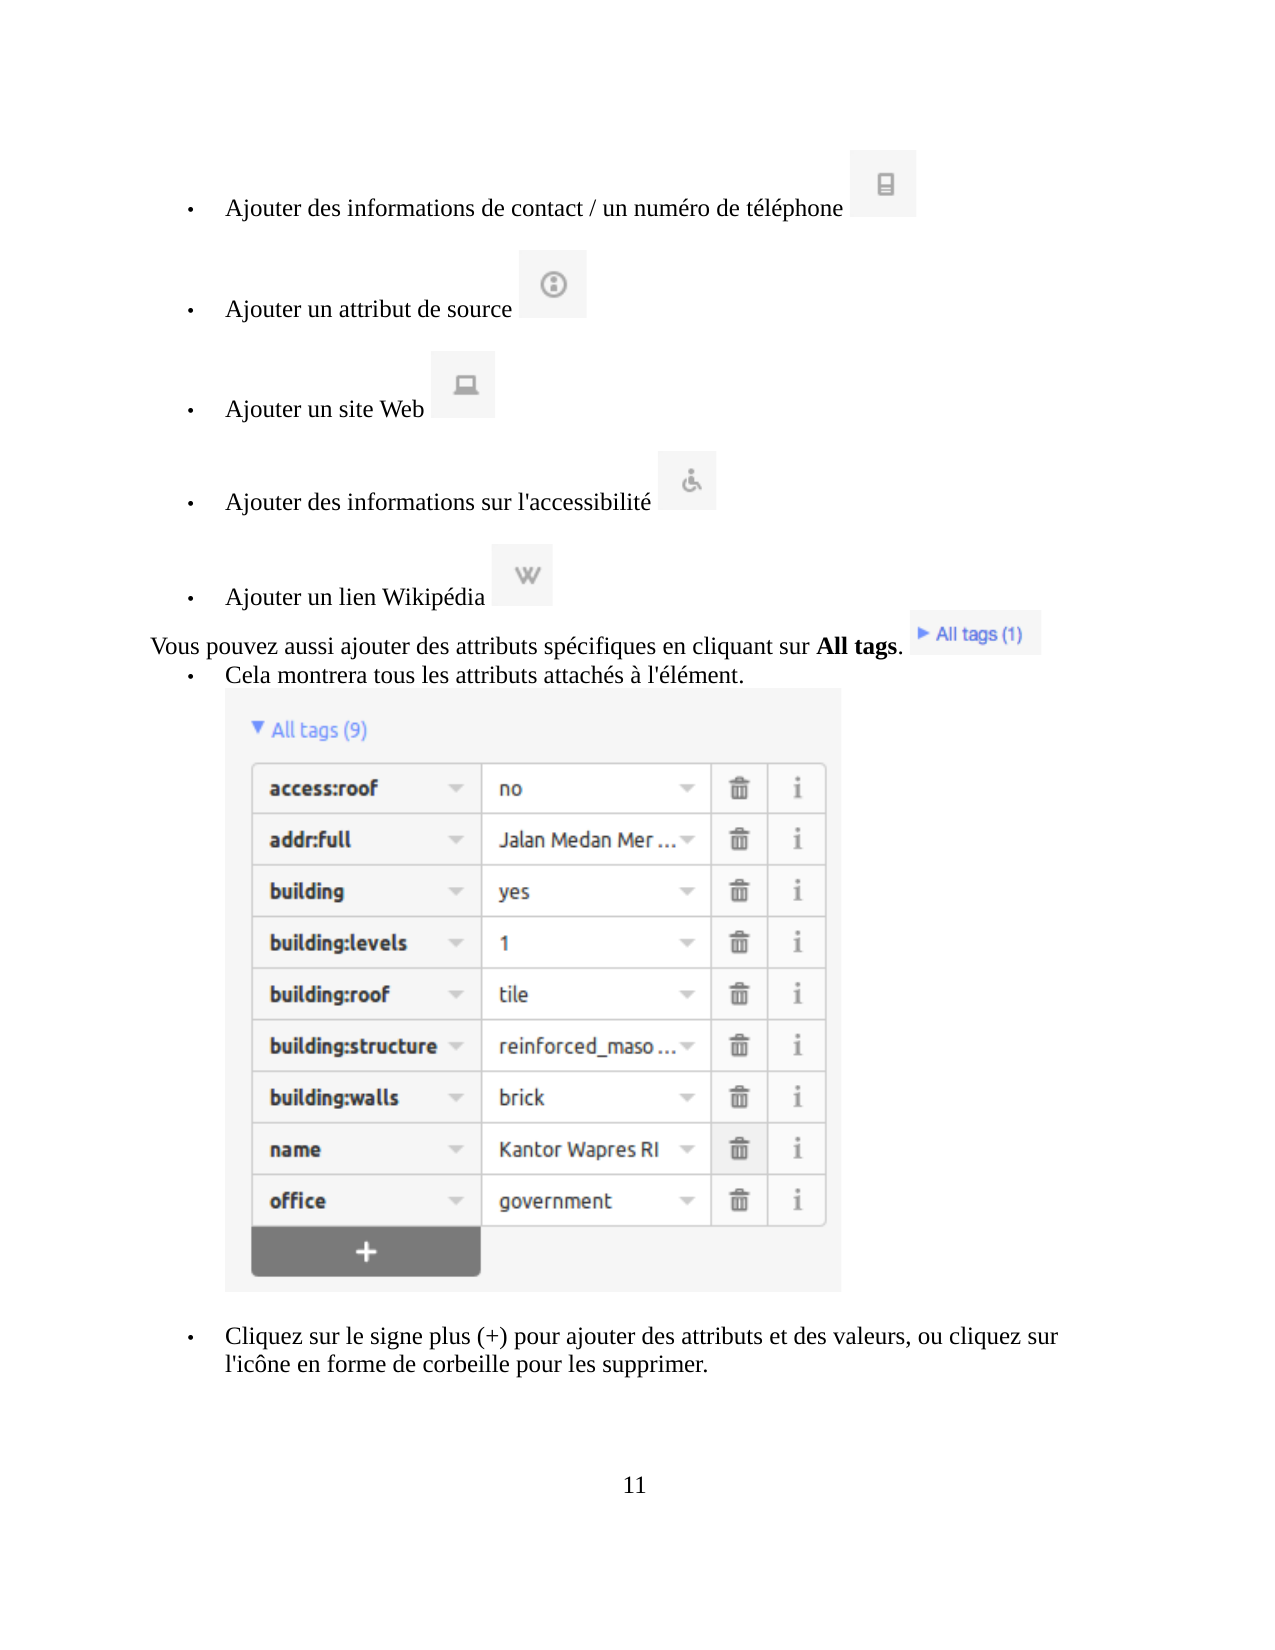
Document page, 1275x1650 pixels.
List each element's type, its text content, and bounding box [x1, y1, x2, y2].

list Ajouter des informations de contact / un numéro de téléphone [187, 217, 1125, 251]
list Cliquez sur le signe plus (+) pour ajouter des attributs et des valeurs, ou cliquez sur l'icône en forme de corbeille pour les supprimer. [187, 1321, 1125, 1378]
list Ajouter un attribut de source [187, 318, 1125, 351]
picture [430, 351, 496, 418]
list Ajouter des informations sur l'accessibilité [187, 451, 1125, 544]
picture [491, 544, 553, 606]
list Cela montrera tous les attributs attachés à l'élément. [187, 660, 1125, 1321]
picture [225, 688, 842, 1292]
text Vous pouvez aussi ajouter des attributs spécifiques en cliquant sur All tags. [150, 611, 1125, 660]
picture [518, 250, 587, 318]
picture [909, 610, 1042, 655]
picture [657, 451, 717, 510]
picture [849, 150, 917, 217]
list Ajouter un site Web [187, 418, 1125, 451]
list Ajouter un lien Wikipédia [187, 544, 1125, 611]
